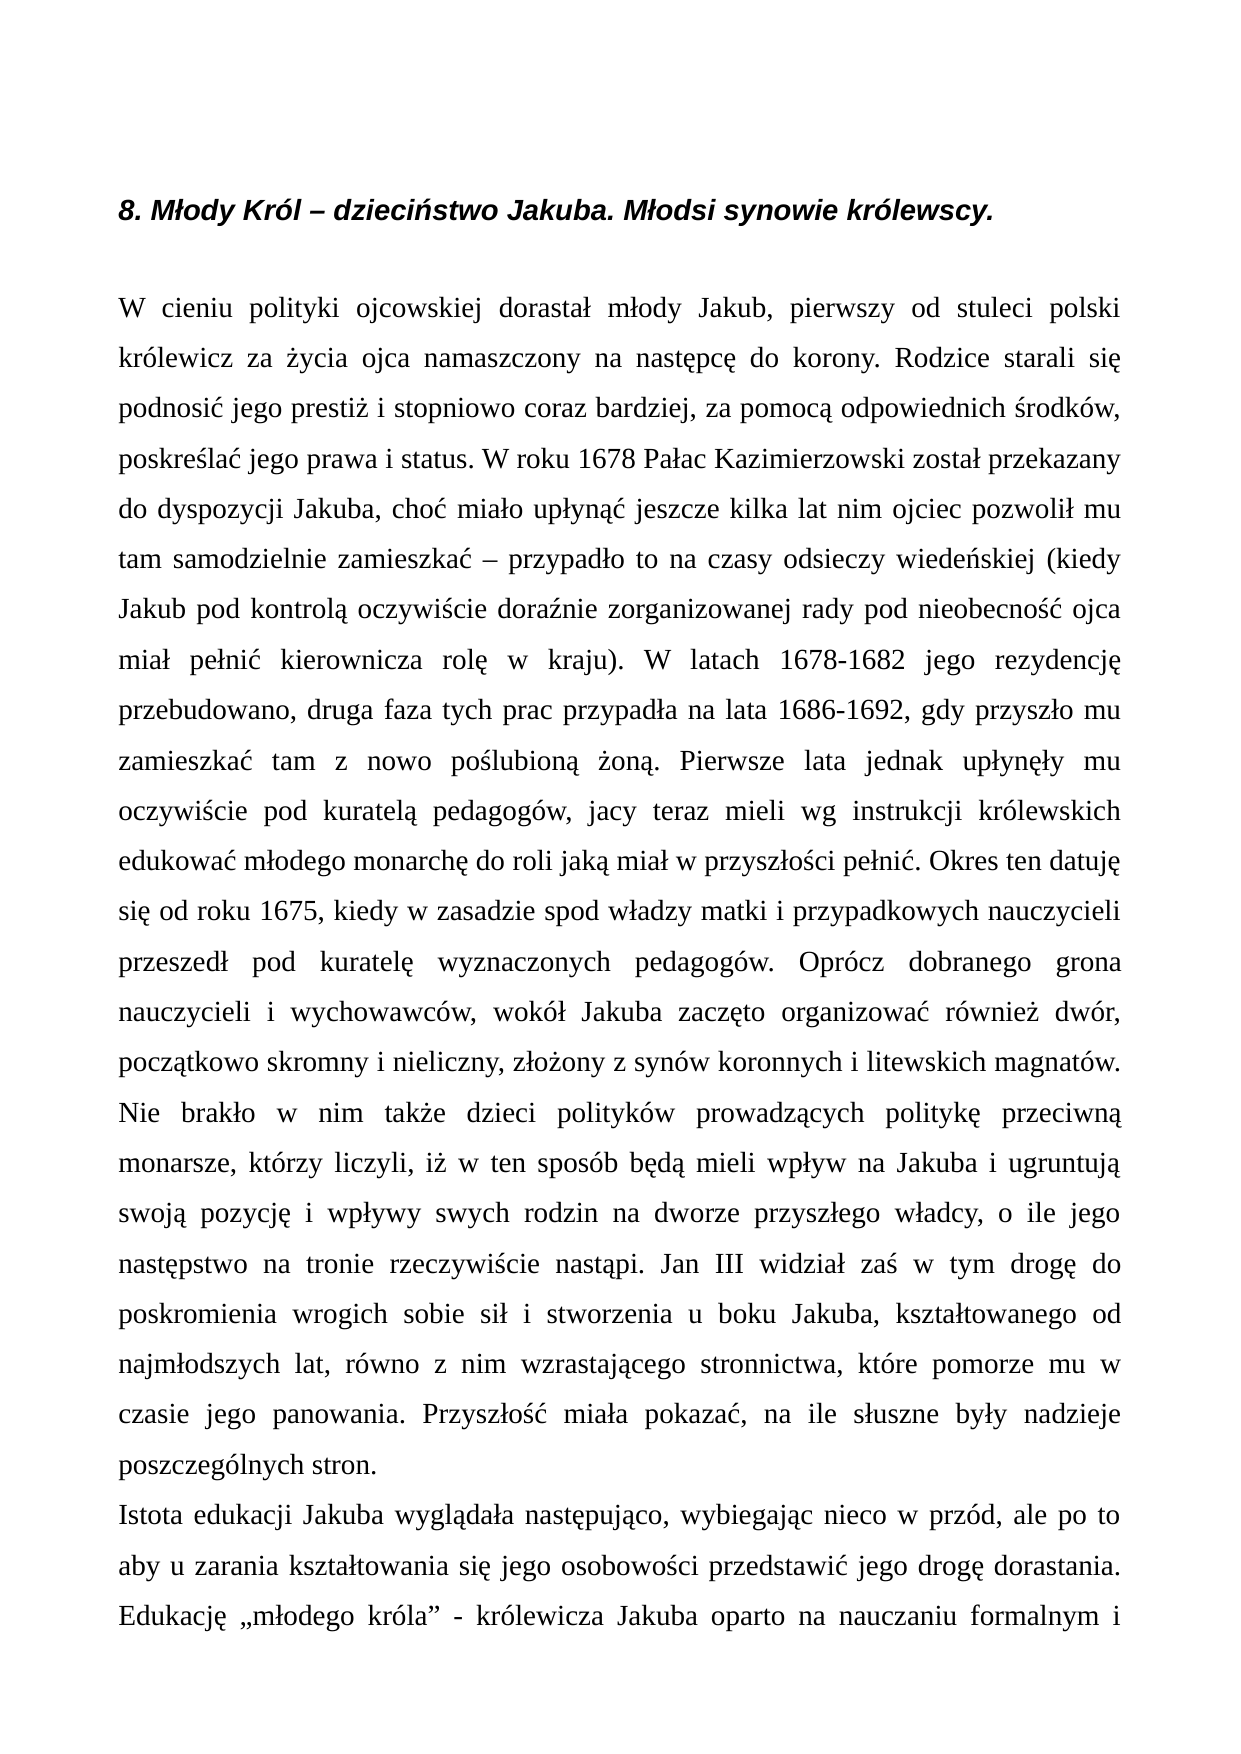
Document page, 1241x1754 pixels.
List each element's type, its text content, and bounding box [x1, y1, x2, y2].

text Istota edukacji Jakuba wyglądała następująco, wybiegając nieco w przód, ale po to aby u zarania kształtowania się jego osobowości przedstawić jego drogę dorastania. Edukację „młodego króla” - królewicza Jakuba oparto na nauczaniu formalnym i [118, 1497, 1122, 1631]
subtitle 8. Młody Król – dzieciństwo Jakuba. Młodsi synowie królewscy. [118, 193, 1122, 227]
text W cieniu polityki ojcowskiej dorastał młody Jakub, pierwszy od stuleci polski królewicz za życia ojca namaszczony na następcę do korony. Rodzice starali się podnosić jego prestiż i stopniowo coraz bardziej, za pomocą odpowiednich środków, poskreślać jego prawa i status. W roku 1678 Pałac Kazimierzowski został przekazany do dyspozycji Jakuba, choć miało upłynąć jeszcze kilka lat nim ojciec pozwolił mu tam samodzielnie zamieszkać – przypadło to na czasy odsieczy wiedeńskiej (kiedy Jakub pod kontrolą oczywiście doraźnie zorganizowanej rady pod nieobecność ojca miał pełnić kierownicza rolę w kraju). W latach 1678-1682 jego rezydencję przebudowano, druga faza tych prac przypadła na lata 1686-1692, gdy przyszło mu zamieszkać tam z nowo poślubioną żoną. Pierwsze lata jednak upłynęły mu oczywiście pod kuratelą pedagogów, jacy teraz mieli wg instrukcji królewskich edukować młodego monarchę do roli jaką miał w przyszłości pełnić. Okres ten datuję się od roku 1675, kiedy w zasadzie spod władzy matki i przypadkowych nauczycieli przeszedł pod kuratelę wyznaczonych pedagogów. Oprócz dobranego grona nauczycieli i wychowawców, wokół Jakuba zaczęto organizować również dwór, początkowo skromny i nieliczny, złożony z synów koronnych i litewskich magnatów. Nie brakło w nim także dzieci polityków prowadzących politykę przeciwną monarsze, którzy liczyli, iż w ten sposób będą mieli wpływ na Jakuba i ugruntują swoją pozycję i wpływy swych rodzin na dworze przyszłego władcy, o ile jego następstwo na tronie rzeczywiście nastąpi. Jan III widział zaś w tym drogę do poskromienia wrogich sobie sił i stworzenia u boku Jakuba, kształtowanego od najmłodszych lat, równo z nim wzrastającego stronnictwa, które pomorze mu w czasie jego panowania. Przyszłość miała pokazać, na ile słuszne były nadzieje poszczególnych stron. [118, 290, 1122, 1481]
